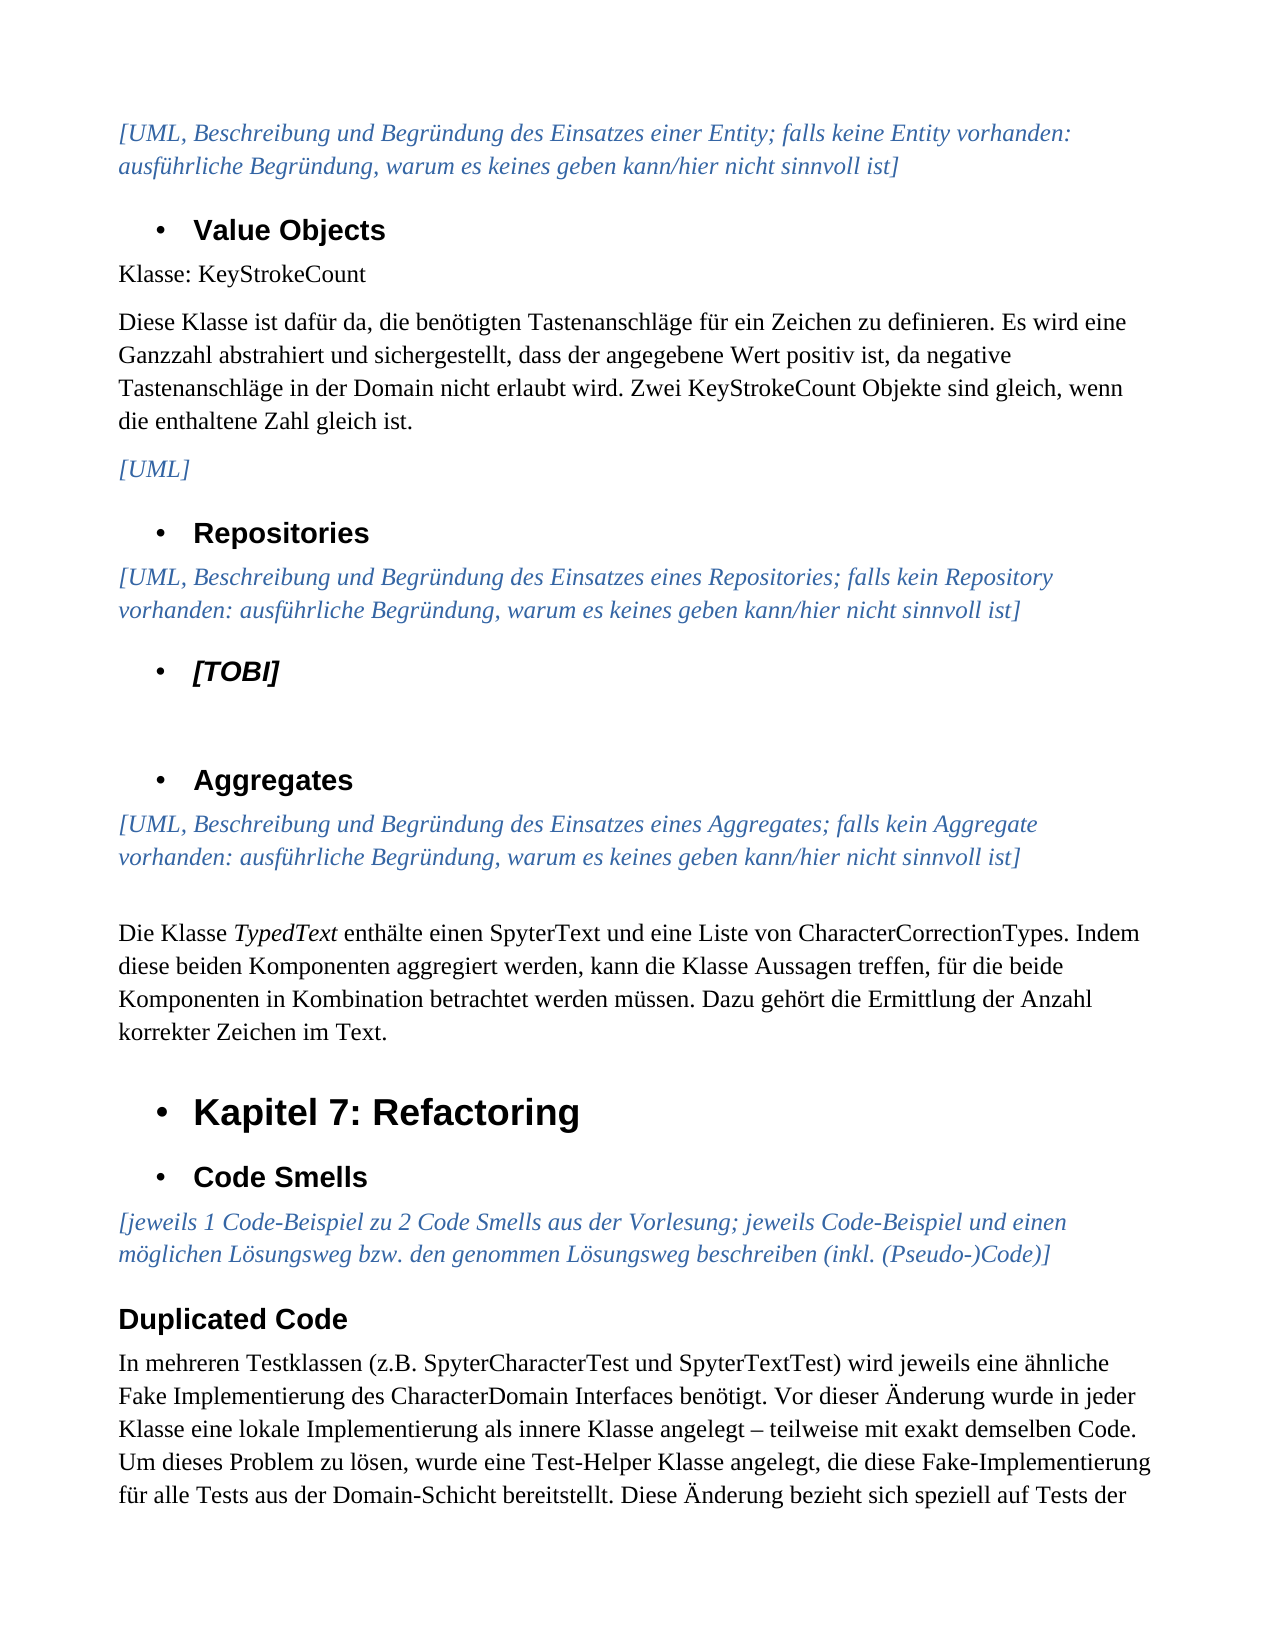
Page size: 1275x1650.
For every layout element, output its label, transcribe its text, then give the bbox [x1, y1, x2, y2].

subtitle Code Smells [156, 1160, 1157, 1194]
subtitle [TOBI] [156, 655, 1157, 688]
text Diese Klasse ist dafür da, die benötigten Tastenanschläge für ein Zeichen zu definieren. Es wird eine Ganzzahl abstrahiert und sichergestellt, dass der angegebene Wert positiv ist, da negative Tastenanschläge in der Domain nicht erlaubt wird. Zwei KeyStrokeCount Objekte sind gleich, wenn die enthaltene Zahl gleich ist. [118, 307, 1157, 435]
text Die Klasse TypedText enthälte einen SpyterText und eine Liste von CharacterCorrectionTypes. Indem diese beiden Komponenten aggregiert werden, kann die Klasse Aussagen treffen, für die beide Komponenten in Kombination betrachtet werden müssen. Dazu gehört die Ermittlung der Anzahl korrekter Zeichen im Text. [118, 918, 1157, 1046]
subtitle Repositories [156, 516, 1157, 550]
subtitle Kapitel 7: Refactoring [156, 1090, 1157, 1133]
text Klasse: KeyStrokeCount [118, 259, 1157, 288]
subtitle Value Objects [156, 213, 1157, 247]
text [UML] [118, 454, 1157, 483]
text [UML, Beschreibung und Begründung des Einsatzes eines Repositories; falls kein Repository vorhanden: ausführliche Begründung, warum es keines geben kann/hier nicht sinnvoll ist] [118, 562, 1157, 624]
text [UML, Beschreibung und Begründung des Einsatzes eines Aggregates; falls kein Aggregate vorhanden: ausführliche Begründung, warum es keines geben kann/hier nicht sinnvoll ist] [118, 809, 1157, 871]
subtitle Aggregates [156, 763, 1157, 796]
text [UML, Beschreibung und Begründung des Einsatzes einer Entity; falls keine Entity vorhanden: ausführliche Begründung, warum es keines geben kann/hier nicht sinnvoll ist] [118, 118, 1157, 180]
text In mehreren Testklassen (z.B. SpyterCharacterTest und SpyterTextTest) wird jeweils eine ähnliche Fake Implementierung des CharacterDomain Interfaces benötigt. Vor dieser Änderung wurde in jeder Klasse eine lokale Implementierung als innere Klasse angelegt – teilweise mit exakt demselben Code. Um dieses Problem zu lösen, wurde eine Test-Helper Klasse angelegt, die diese Fake-Implementierung für alle Tests aus der Domain-Schicht bereitstellt. Diese Änderung bezieht sich speziell auf Tests der [118, 1348, 1157, 1509]
subtitle Duplicated Code [118, 1302, 1157, 1335]
text [jeweils 1 Code-Beispiel zu 2 Code Smells aus der Vorlesung; jeweils Code-Beispiel und einen möglichen Lösungsweg bzw. den genommen Lösungsweg beschreiben (inkl. (Pseudo-)Code)] [118, 1207, 1157, 1268]
